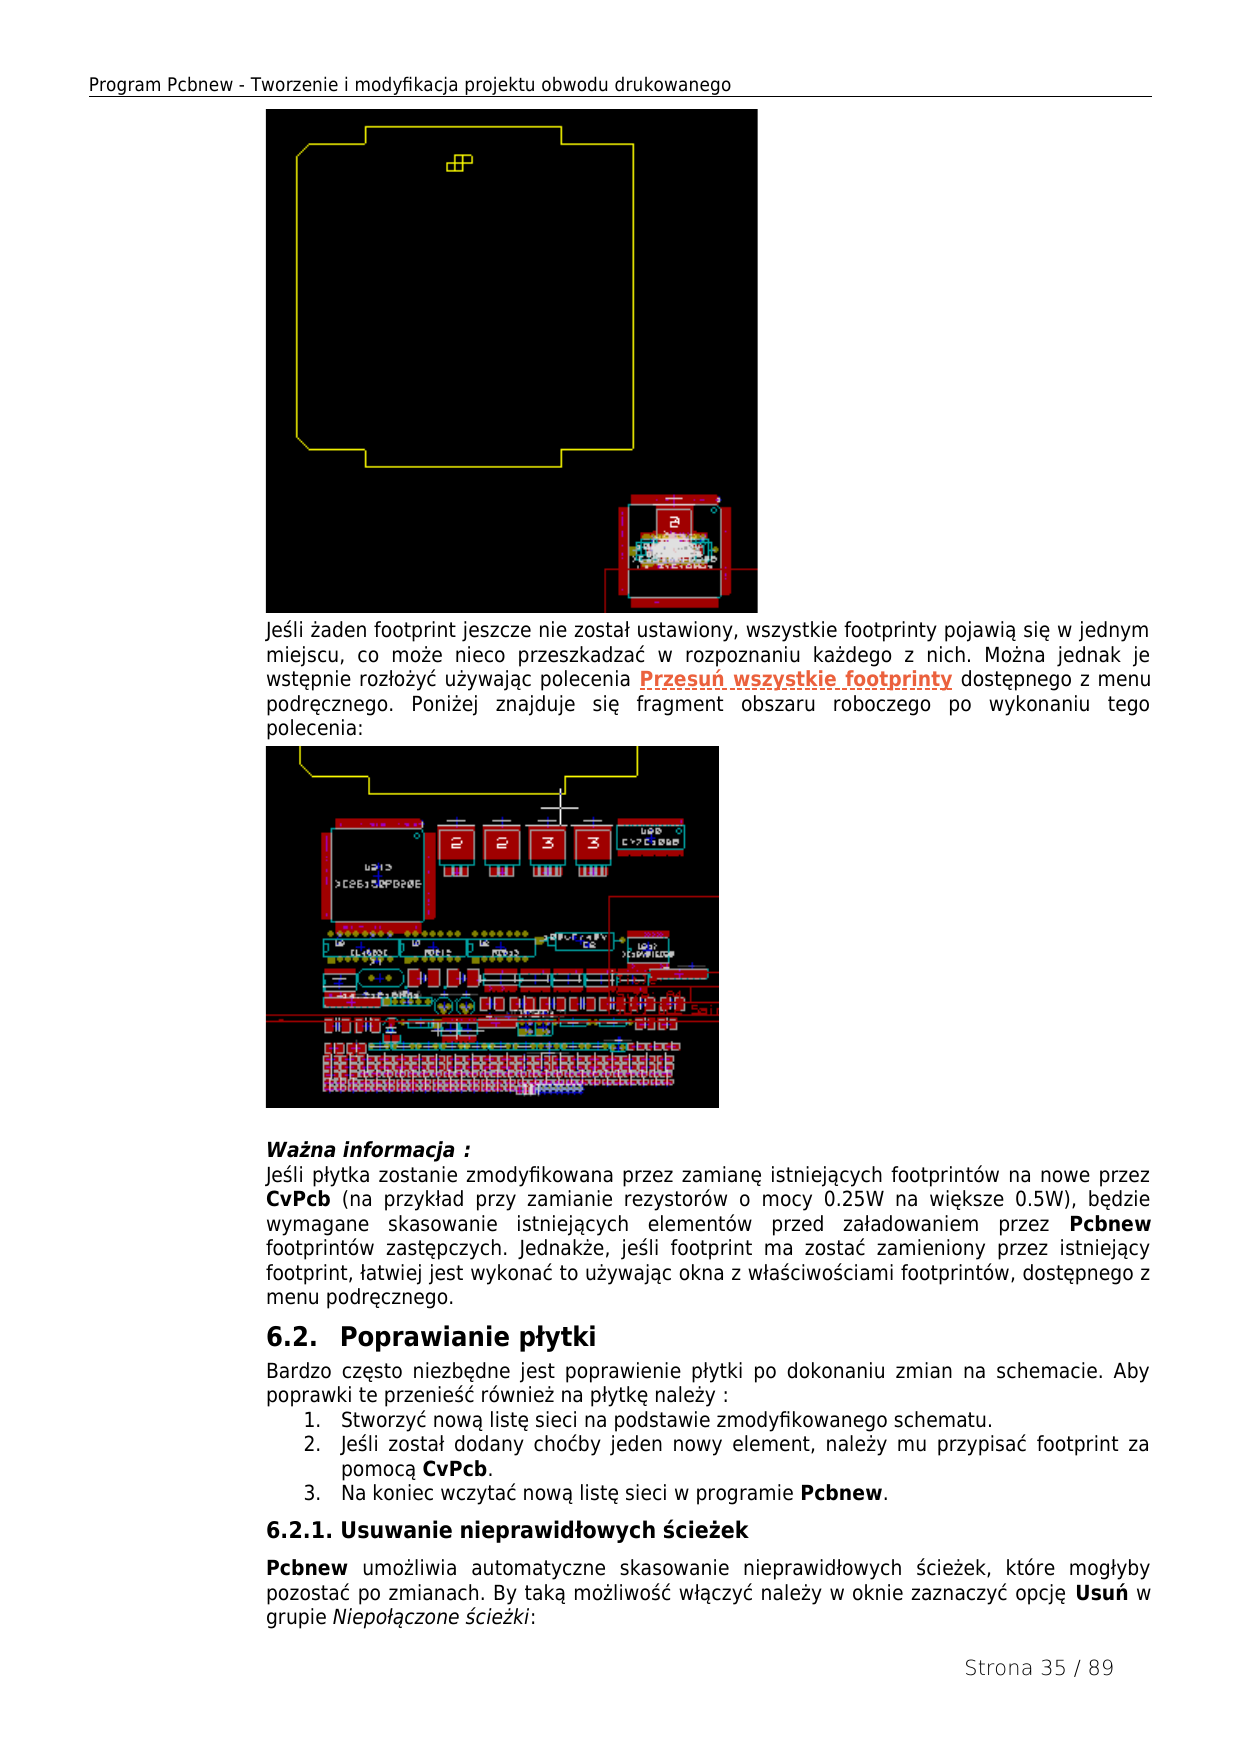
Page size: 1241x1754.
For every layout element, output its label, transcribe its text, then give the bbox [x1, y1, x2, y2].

text Jeśli płytka zostanie zmodyfikowana przez zamianę istniejących footprintów na nowe przez CvPcb (na przykład przy zamianie rezystorów o mocy 0.25W na większe 0.5W), będzie wymagane skasowanie istniejących elementów przed załadowaniem przez Pcbnew footprintów zastępczych. Jednakże, jeśli footprint ma zostać zamieniony przez istniejący footprint, łatwiej jest wykonać to używając okna z właściwościami footprintów, dostępnego z menu podręcznego. [266, 1163, 1152, 1309]
list Jeśli został dodany choćby jeden nowy element, należy mu przypisać footprint za pomocą CvPcb. [303, 1432, 1152, 1481]
list Na koniec wczytać nową listę sieci w programie Pcbnew. [303, 1481, 1152, 1506]
subtitle Poprawianie płytki [266, 1321, 1152, 1353]
text Ważna informacja : [266, 1138, 1152, 1163]
text Bardzo często niezbędne jest poprawienie płytki po dokonaniu zmian na schemacie. Aby poprawki te przenieść również na płytkę należy : [266, 1359, 1152, 1408]
subtitle Usuwanie nieprawidłowych ścieżek [266, 1517, 1152, 1544]
list Stworzyć nową listę sieci na podstawie zmodyfikowanego schematu. [303, 1408, 1152, 1432]
text Jeśli żaden footprint jeszcze nie został ustawiony, wszystkie footprinty pojawią się w jednym miejscu, co może nieco przeszkadzać w rozpoznaniu każdego z nich. Można jednak je wstępnie rozłożyć używając polecenia Przesuń wszystkie footprinty dostępnego z menu podręcznego. Poniżej znajduje się fragment obszaru roboczego po wykonaniu tego polecenia: [266, 618, 1152, 741]
text Pcbnew umożliwia automatyczne skasowanie nieprawidłowych ścieżek, które mogłyby pozostać po zmianach. By taką możliwość włączyć należy w oknie zaznaczyć opcję Usuń w grupie Niepołączone ścieżki: [266, 1556, 1152, 1629]
